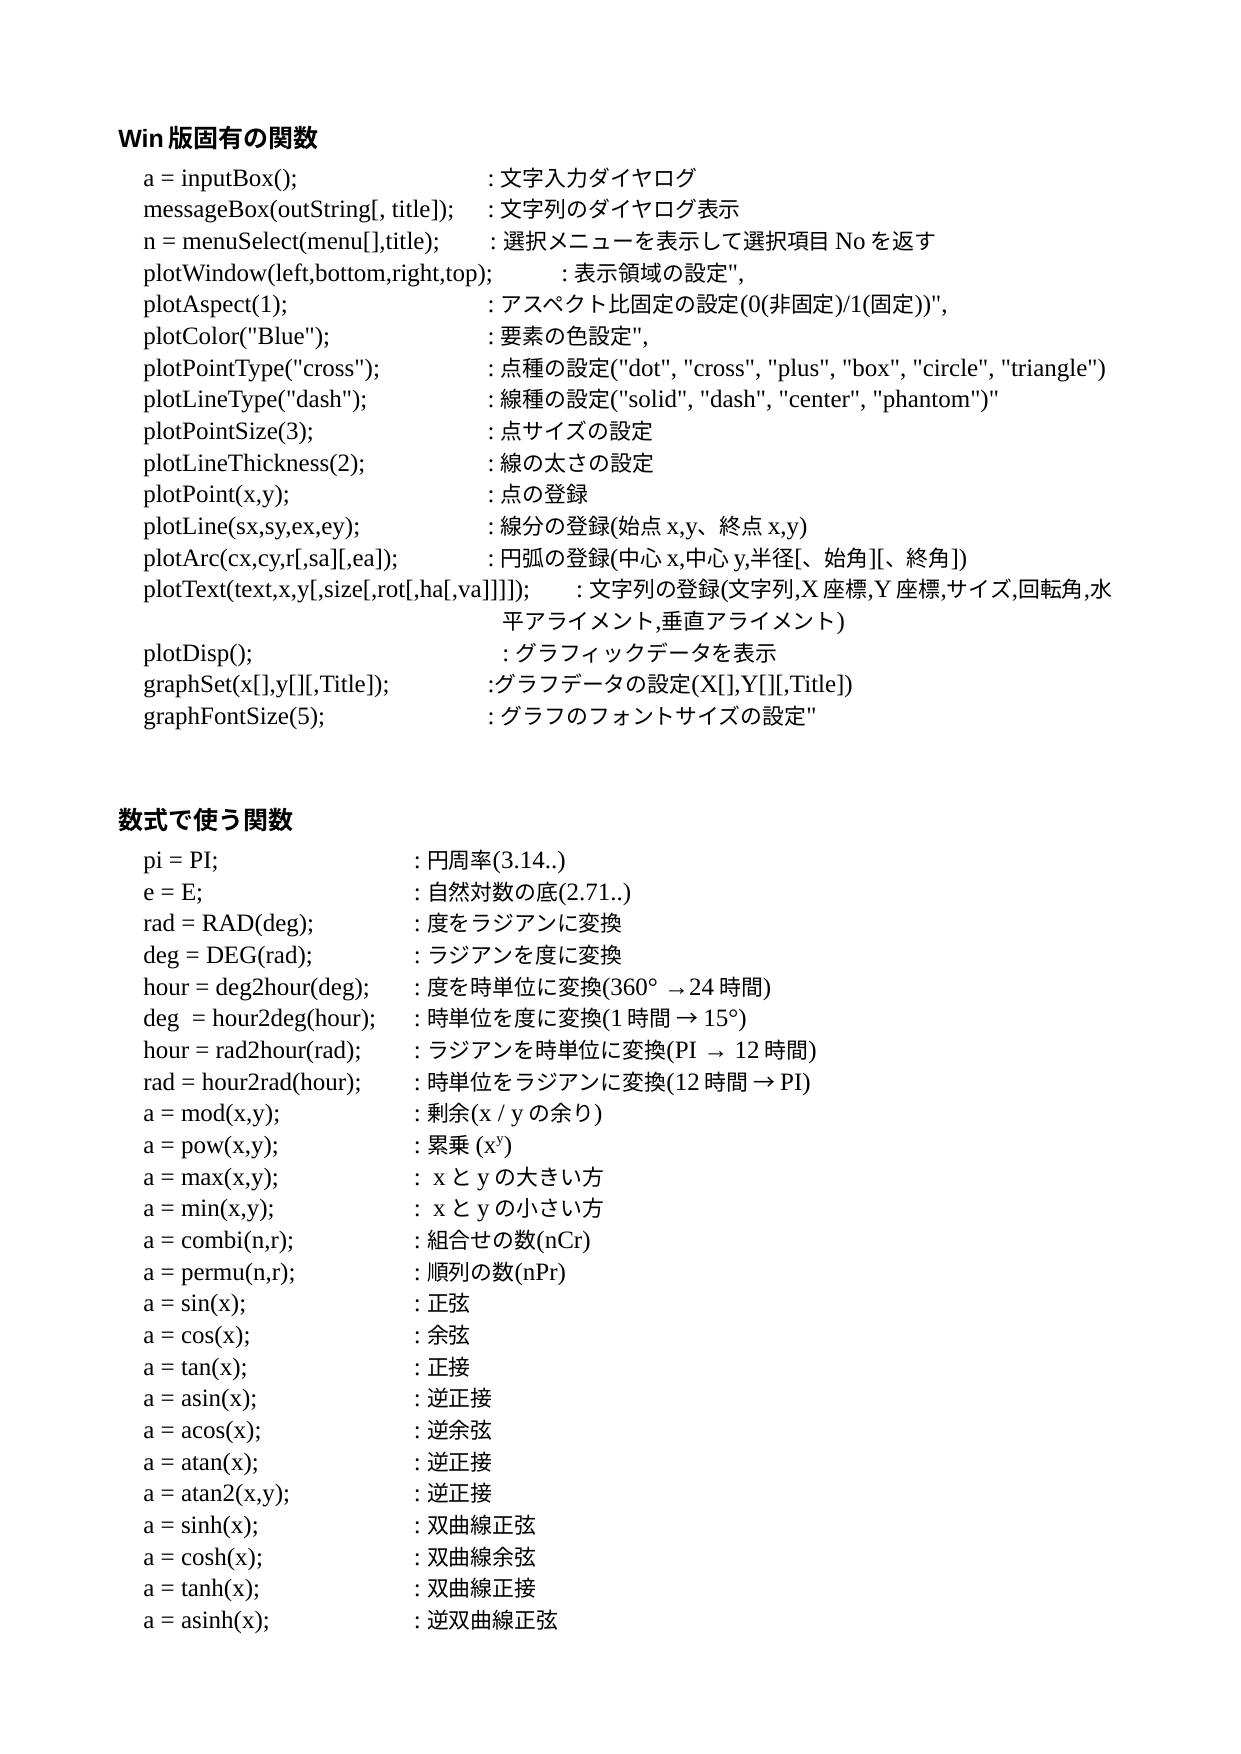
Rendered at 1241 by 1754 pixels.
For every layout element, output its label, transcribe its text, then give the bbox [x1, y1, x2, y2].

text rad = RAD(deg); : 度をラジアンに変換 [118, 906, 1122, 938]
text plotPointType("cross"); : 点種の設定("dot", "cross", "plus", "box", "circle", "triangle") [118, 351, 1122, 382]
text plotDisp(); : グラフィックデータを表示 [118, 636, 1122, 667]
text a = atan2(x,y); : 逆正接 [118, 1476, 1122, 1508]
text plotColor("Blue"); : 要素の色設定", [118, 319, 1122, 351]
text rad = hour2rad(hour); : 時単位をラジアンに変換(12時間 → PI) [118, 1065, 1122, 1096]
text deg = hour2deg(hour); : 時単位を度に変換(1時間 → 15°) [118, 1001, 1122, 1033]
text a = sinh(x); : 双曲線正弦 [118, 1508, 1122, 1540]
text plotLine(sx,sy,ex,ey); : 線分の登録(始点x,y、終点x,y) [118, 509, 1122, 541]
text plotLineType("dash"); : 線種の設定("solid", "dash", "center", "phantom")" [118, 382, 1122, 414]
text a = tan(x); : 正接 [118, 1350, 1122, 1381]
text a = tanh(x); : 双曲線正接 [118, 1571, 1122, 1603]
text plotPoint(x,y); : 点の登録 [118, 477, 1122, 509]
text e = E; : 自然対数の底(2.71..) [118, 875, 1122, 906]
text a = asinh(x); : 逆双曲線正弦 [118, 1603, 1122, 1635]
text pi = PI; : 円周率(3.14..) [118, 843, 1122, 875]
text a = permu(n,r); : 順列の数(nPr) [118, 1255, 1122, 1286]
text a = max(x,y); : xとyの大きい方 [118, 1160, 1122, 1191]
text plotLineThickness(2); : 線の太さの設定 [118, 446, 1122, 477]
text a = asin(x); : 逆正接 [118, 1381, 1122, 1413]
text a = cos(x); : 余弦 [118, 1318, 1122, 1350]
text messageBox(outString[, title]); : 文字列のダイヤログ表示 [118, 192, 1122, 224]
text graphFontSize(5); : グラフのフォントサイズの設定" [118, 699, 1122, 731]
text plotAspect(1); : アスペクト比固定の設定(0(非固定)/1(固定))", [118, 287, 1122, 319]
text a = acos(x); : 逆余弦 [118, 1413, 1122, 1445]
text graphSet(x[],y[][,Title]); :グラフデータの設定(X[],Y[][,Title]) [118, 667, 1122, 699]
text n = menuSelect(menu[],title); : 選択メニューを表示して選択項目Noを返す [118, 224, 1122, 256]
text hour = deg2hour(deg); : 度を時単位に変換(360° →24時間) [118, 970, 1122, 1001]
text a = cosh(x); : 双曲線余弦 [118, 1540, 1122, 1571]
text a = sin(x); : 正弦 [118, 1286, 1122, 1318]
text plotText(text,x,y[,size[,rot[,ha[,va]]]]); : 文字列の登録(文字列,X座標,Y座標,サイズ,回転角,水平アライメント,垂直アライメント) [118, 572, 1122, 636]
text a = min(x,y); : xとyの小さい方 [118, 1191, 1122, 1223]
text hour = rad2hour(rad); : ラジアンを時単位に変換(PI → 12時間) [118, 1033, 1122, 1065]
text a = inputBox(); : 文字入力ダイヤログ [118, 161, 1122, 192]
text deg = DEG(rad); : ラジアンを度に変換 [118, 938, 1122, 970]
text a = atan(x); : 逆正接 [118, 1445, 1122, 1476]
subtitle Win版固有の関数 [118, 118, 1122, 154]
text plotPointSize(3); : 点サイズの設定 [118, 414, 1122, 446]
text plotArc(cx,cy,r[,sa][,ea]); : 円弧の登録(中心x,中心y,半径[、始角][、終角]) [118, 541, 1122, 572]
text plotWindow(left,bottom,right,top); : 表示領域の設定", [118, 256, 1122, 287]
subtitle 数式で使う関数 [118, 801, 1122, 837]
text a = pow(x,y); : 累乗 (xy) [118, 1128, 1122, 1160]
text a = mod(x,y); : 剰余(x / yの余り) [118, 1096, 1122, 1128]
text a = combi(n,r); : 組合せの数(nCr) [118, 1223, 1122, 1255]
